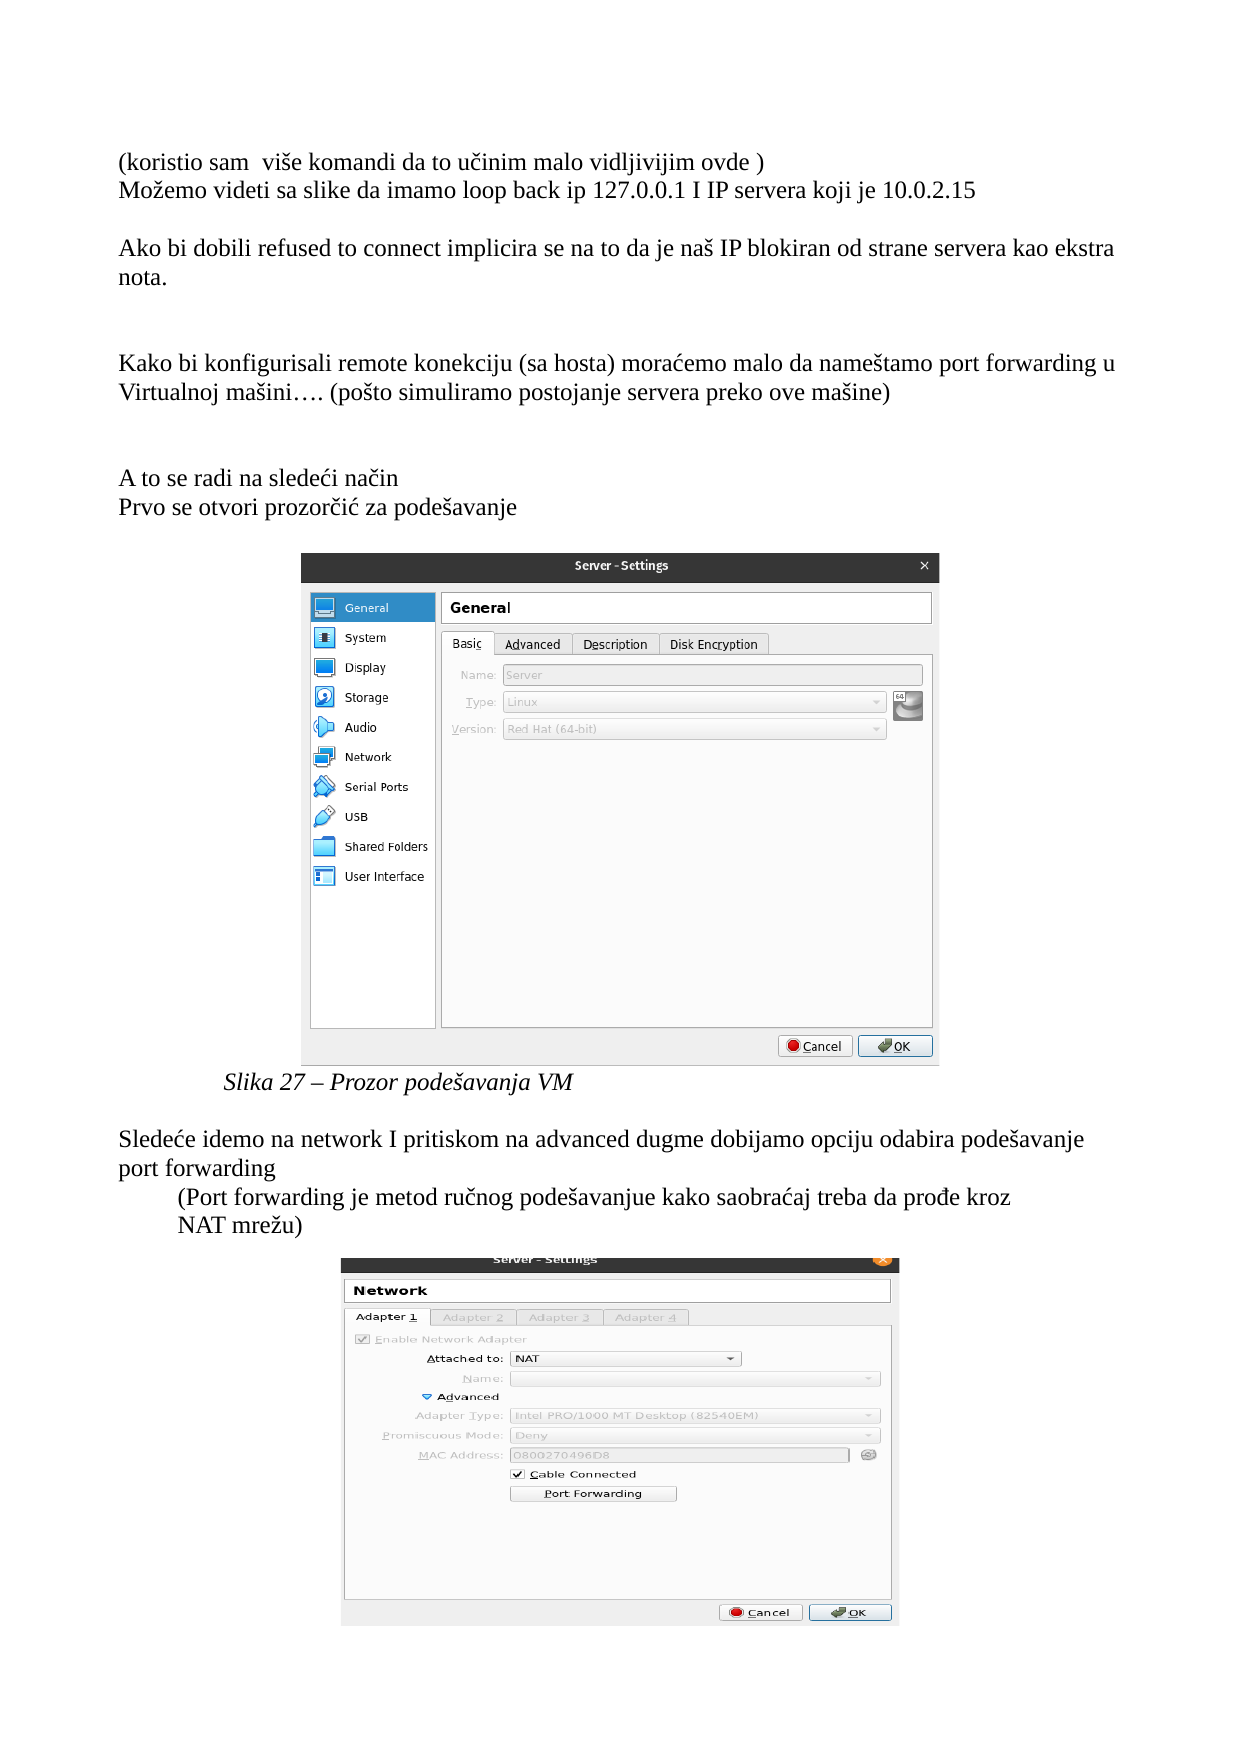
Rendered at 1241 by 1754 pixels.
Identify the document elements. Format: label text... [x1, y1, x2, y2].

text (koristio sam više komandi da to učinim malo vidljivijim ovde ) [118, 147, 1122, 176]
text Ako bi dobili refused to connect implicira se na to da je naš IP blokiran od strane servera kao ekstra nota. [118, 233, 1122, 291]
picture [340, 1258, 900, 1626]
text Možemo videti sa slike da imamo loop back ip 127.0.0.1 I IP servera koji je 10.0.2.15 [118, 176, 1122, 204]
text Sledeće idemo na network I pritiskom na advanced dugme dobijamo opciju odabira podešavanje port forwarding [118, 1124, 1122, 1182]
text Prvo se otvori prozorčić za podešavanje [118, 492, 1122, 578]
text Kako bi konfigurisali remote konekciju (sa hosta) moraćemo malo da nameštamo port forwarding u Virtualnoj mašini…. (pošto simuliramo postojanje servera preko ove mašine) [118, 348, 1122, 406]
text Slika 27 – Prozor podešavanja VM [118, 1038, 1122, 1096]
text A to se radi na sledeći način [118, 463, 1122, 492]
picture [301, 553, 940, 1066]
text (Port forwarding je metod ručnog podešavanjue kako saobraćaj treba da prođe kroz NAT mrežu) [177, 1182, 1063, 1239]
